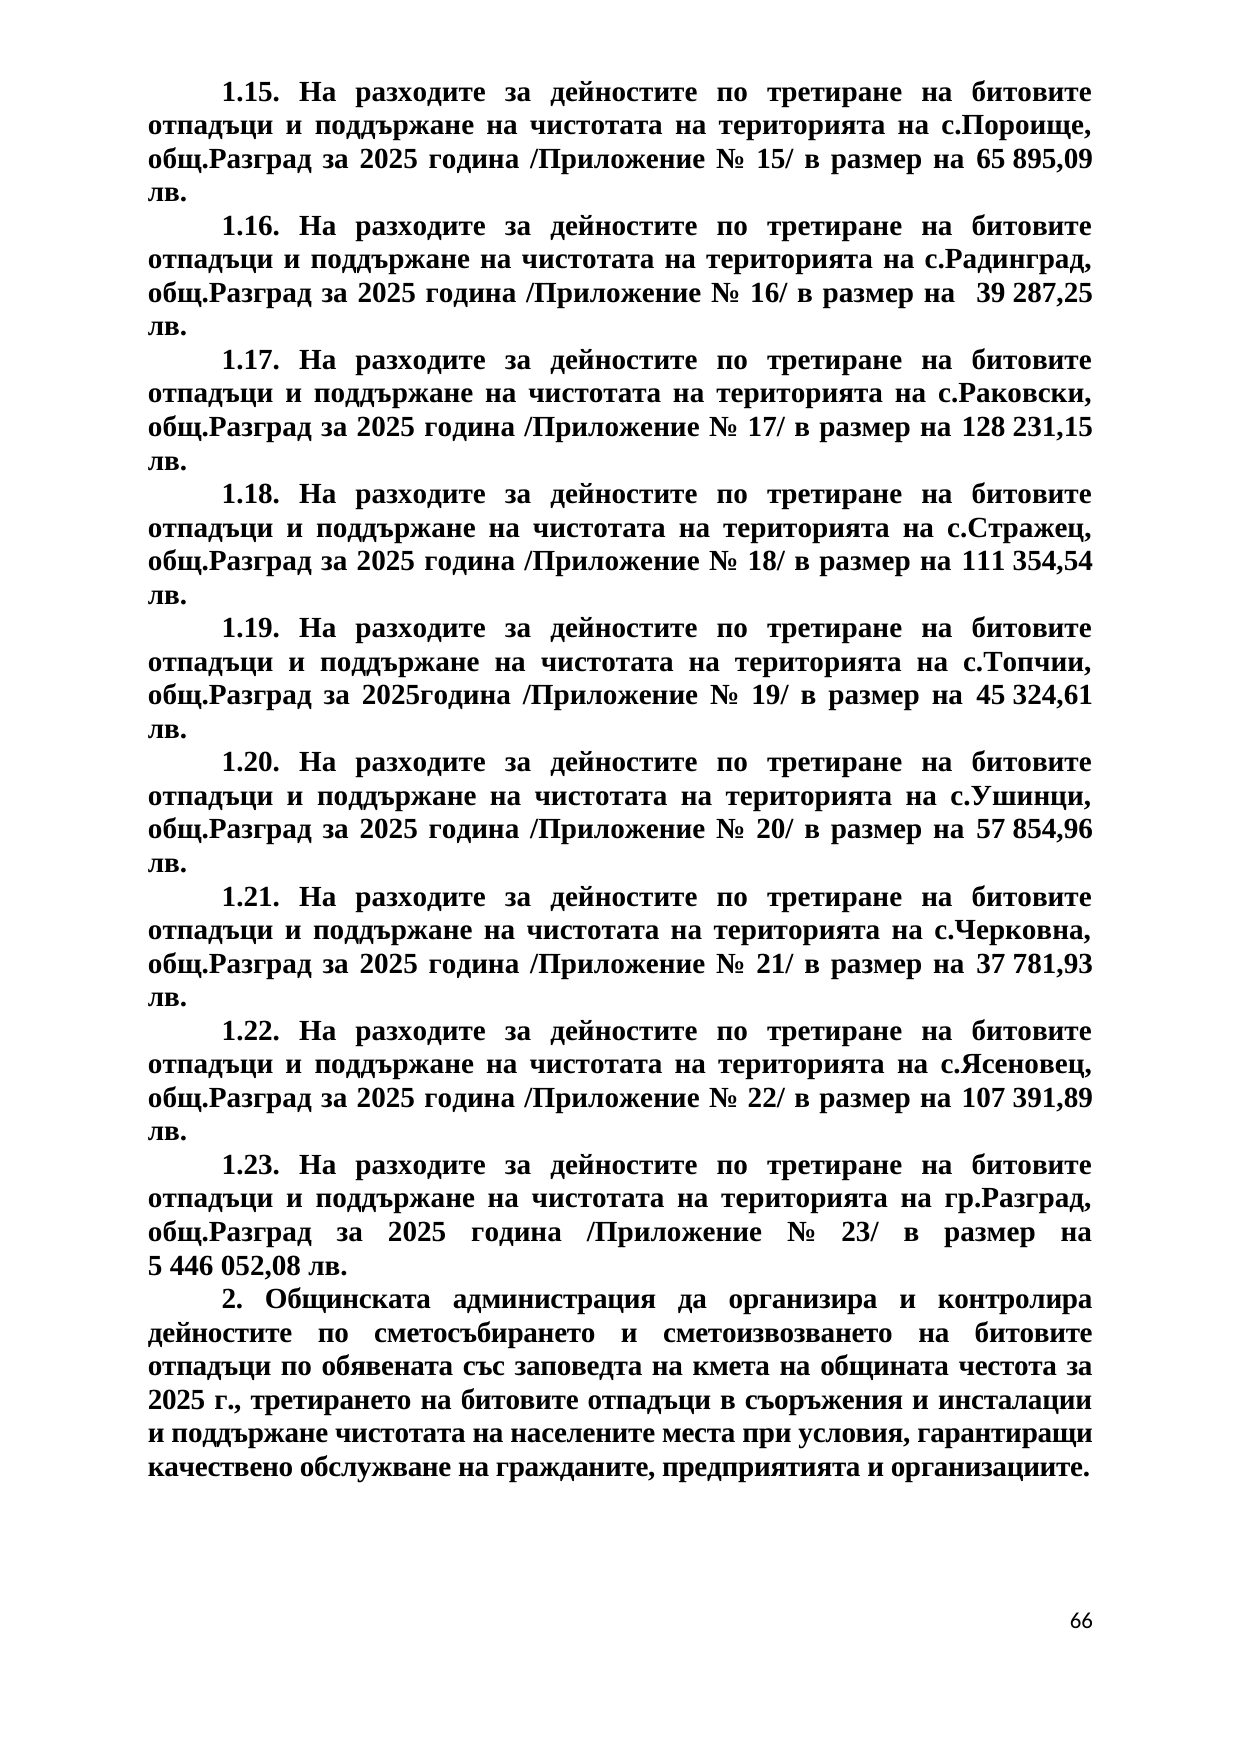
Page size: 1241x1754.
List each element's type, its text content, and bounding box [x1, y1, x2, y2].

text 1.19. На разходите за дейностите по третиране на битовите отпадъци и поддържане на чистотата на територията на с.Топчии, общ.Разград за 2025година /Приложение № 19/ в размер на 45 324,61 лв. [148, 610, 1093, 744]
text 1.23. На разходите за дейностите по третиране на битовите отпадъци и поддържане на чистотата на територията на гр.Разград, общ.Разград за 2025 година /Приложение № 23/ в размер на 5 446 052,08 лв. [148, 1147, 1093, 1281]
text 1.17. На разходите за дейностите по третиране на битовите отпадъци и поддържане на чистотата на територията на с.Раковски, общ.Разград за 2025 година /Приложение № 17/ в размер на 128 231,15 лв. [148, 342, 1093, 476]
text 1.18. На разходите за дейностите по третиране на битовите отпадъци и поддържане на чистотата на територията на с.Стражец, общ.Разград за 2025 година /Приложение № 18/ в размер на 111 354,54 лв. [148, 476, 1093, 610]
text 1.21. На разходите за дейностите по третиране на битовите отпадъци и поддържане на чистотата на територията на с.Черковна, общ.Разград за 2025 година /Приложение № 21/ в размер на 37 781,93 лв. [148, 879, 1093, 1013]
text 1.16. На разходите за дейностите по третиране на битовите отпадъци и поддържане на чистотата на територията на с.Радинград, общ.Разград за 2025 година /Приложение № 16/ в размер на 39 287,25 лв. [148, 208, 1093, 342]
text 1.22. На разходите за дейностите по третиране на битовите отпадъци и поддържане на чистотата на територията на с.Ясеновец, общ.Разград за 2025 година /Приложение № 22/ в размер на 107 391,89 лв. [148, 1013, 1093, 1147]
text 1.20. На разходите за дейностите по третиране на битовите отпадъци и поддържане на чистотата на територията на с.Ушинци, общ.Разград за 2025 година /Приложение № 20/ в размер на 57 854,96 лв. [148, 744, 1093, 879]
text 2. Общинската администрация да организира и контролира дейностите по сметосъбирането и сметоизвозването на битовите отпадъци по обявената със заповедта на кмета на общината честота за 2025 г., третирането на битовите отпадъци в съоръжения и инсталации и поддържане чистотата на населените места при условия, гарантиращи качествено обслужване на гражданите, предприятията и организациите. [148, 1281, 1093, 1482]
text 1.15. На разходите за дейностите по третиране на битовите отпадъци и поддържане на чистотата на територията на с.Пороище, общ.Разград за 2025 година /Приложение № 15/ в размер на 65 895,09 лв. [148, 74, 1093, 208]
